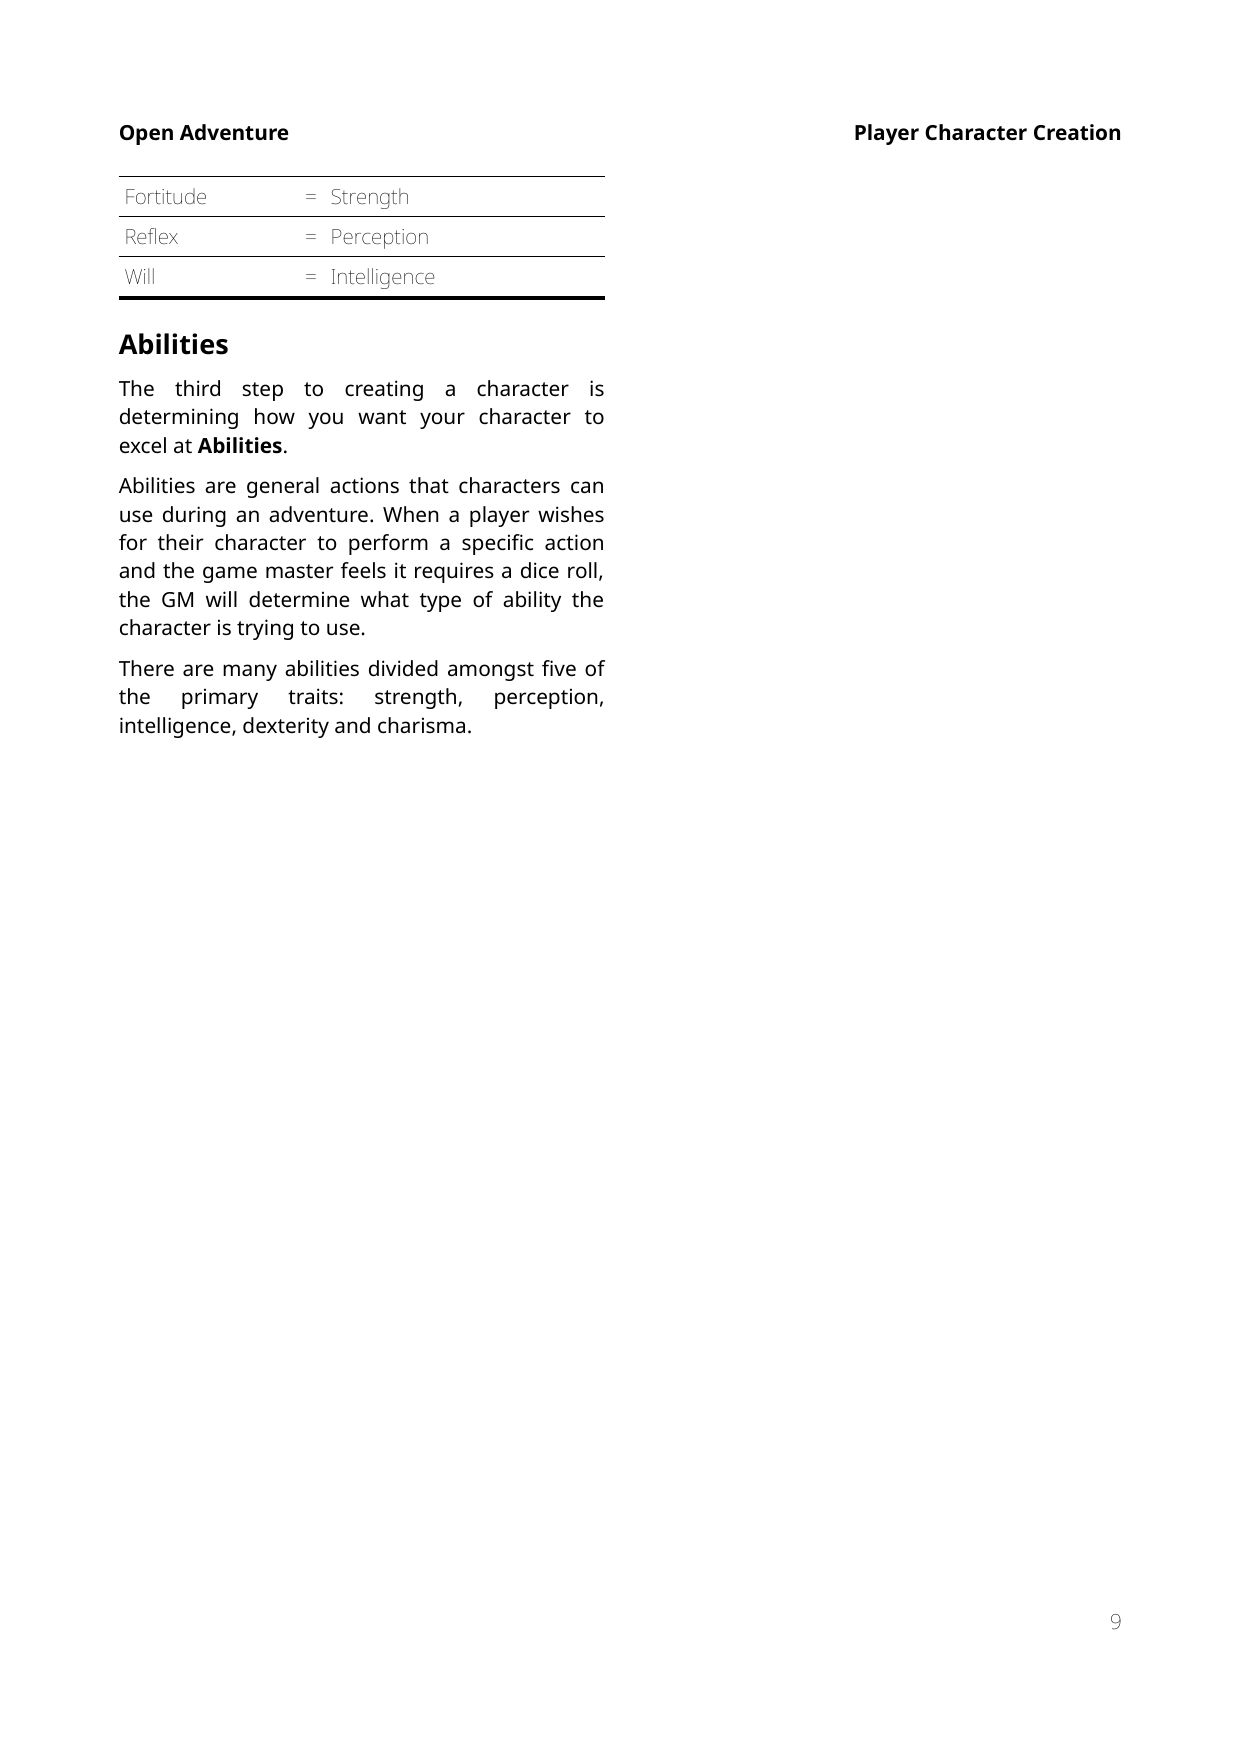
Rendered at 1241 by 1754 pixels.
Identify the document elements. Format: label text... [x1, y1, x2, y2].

text Abilities [118, 325, 605, 362]
table_cell Intelligence [325, 257, 605, 296]
table_cell Perception [325, 217, 605, 256]
text There are many abilities divided amongst five of the primary traits: strength, perception, intelligence, dexterity and charisma. [118, 654, 605, 739]
table_cell Fortitude [119, 177, 297, 216]
text The third step to creating a character is determining how you want your character to excel at Abilities. [118, 374, 605, 459]
text Abilities are general actions that characters can use during an adventure. When a player wishes for their character to perform a specific action and the game master feels it requires a dice roll, the GM will determine what type of ability the character is trying to use. [118, 471, 605, 642]
table_cell = [297, 177, 325, 216]
table_cell = [297, 257, 325, 296]
table_cell = [297, 217, 325, 256]
table_cell Will [119, 257, 297, 296]
table_cell Reflex [119, 217, 297, 256]
table_cell Strength [325, 177, 605, 216]
